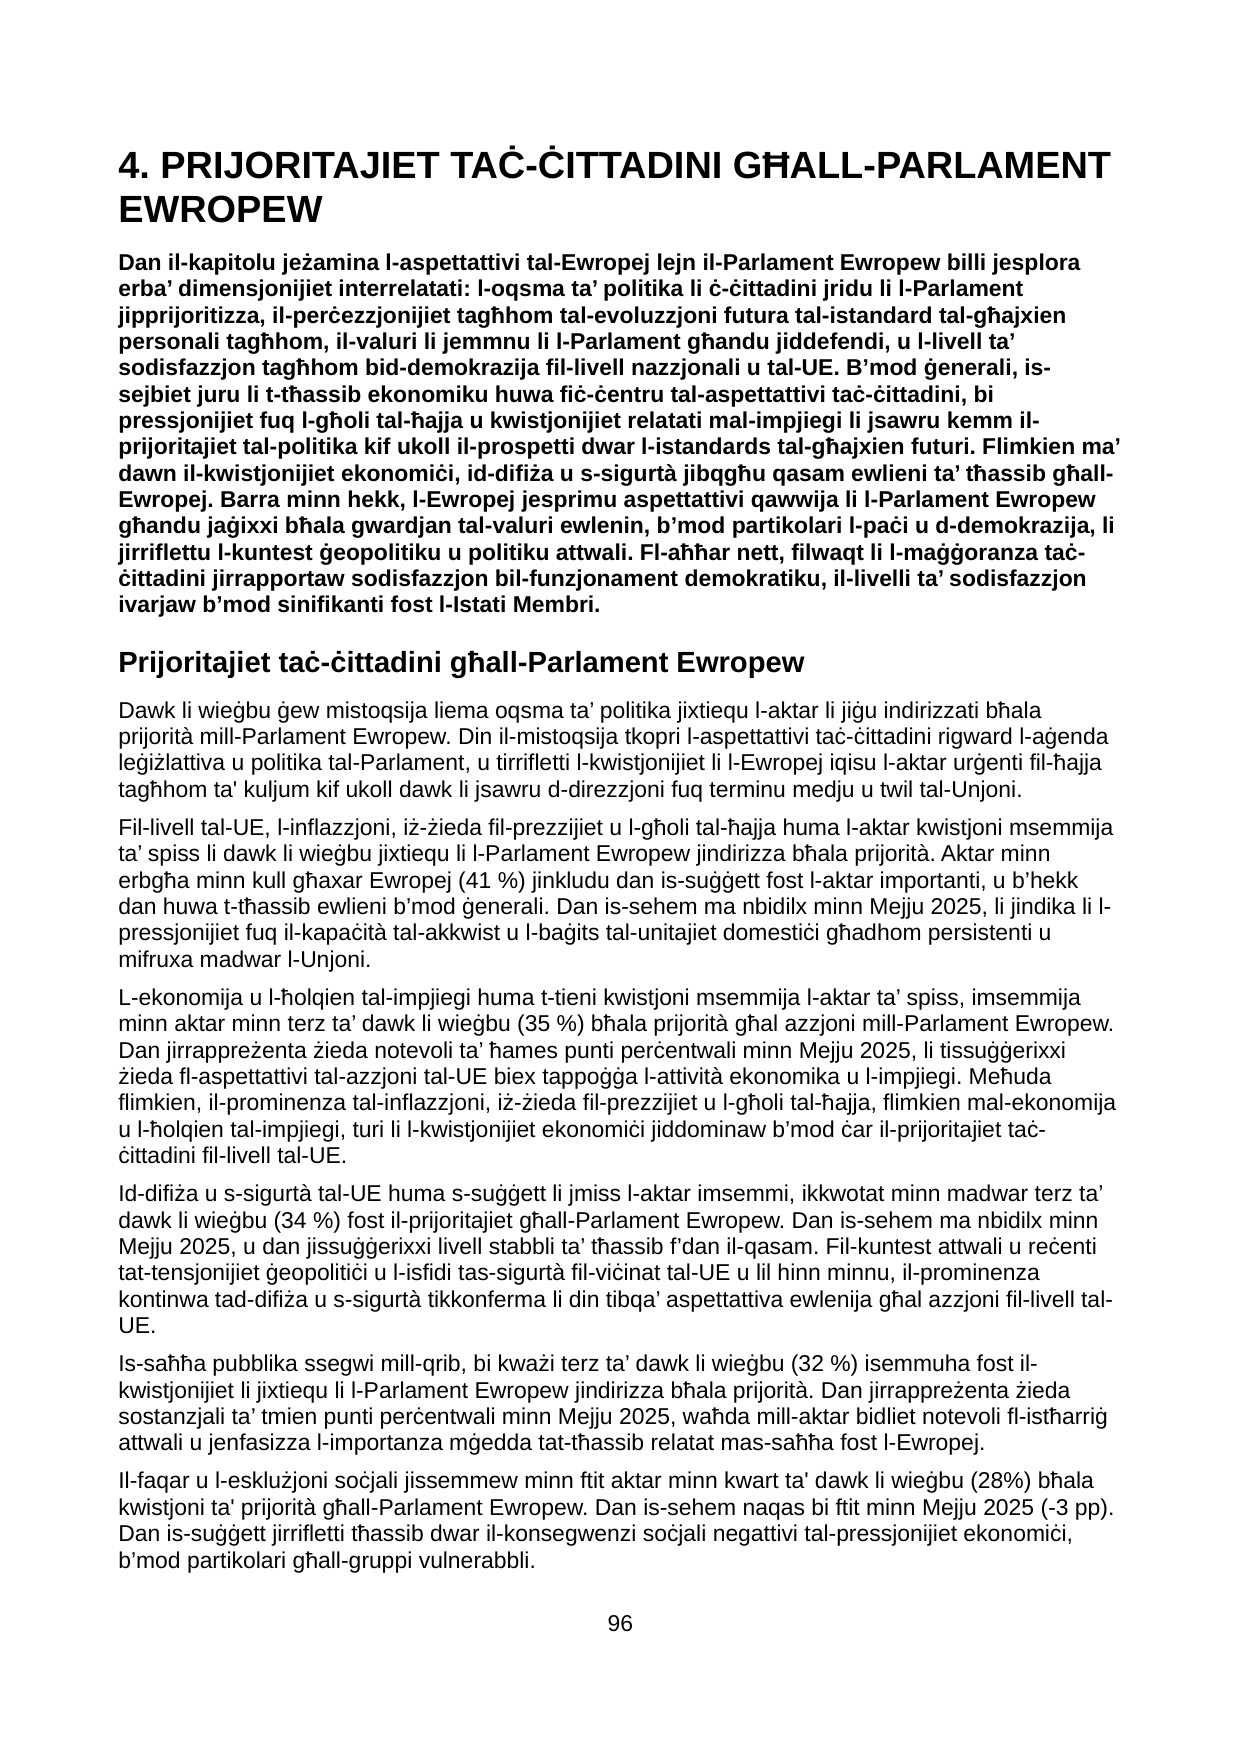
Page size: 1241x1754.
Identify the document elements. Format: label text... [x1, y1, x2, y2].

text Is-saħħa pubblika ssegwi mill-qrib, bi kważi terz ta’ dawk li wieġbu (32 %) isemmuha fost il-kwistjonijiet li jixtiequ li l-Parlament Ewropew jindirizza bħala prijorità. Dan jirrappreżenta żieda sostanzjali ta’ tmien punti perċentwali minn Mejju 2025, waħda mill-aktar bidliet notevoli fl-istħarriġ attwali u jenfasizza l-importanza mġedda tat-tħassib relatat mas-saħħa fost l-Ewropej. [118, 1350, 1122, 1456]
text Fil-livell tal-UE, l-inflazzjoni, iż-żieda fil-prezzijiet u l-għoli tal-ħajja huma l-aktar kwistjoni msemmija ta’ spiss li dawk li wieġbu jixtiequ li l-Parlament Ewropew jindirizza bħala prijorità. Aktar minn erbgħa minn kull għaxar Ewropej (41 %) jinkludu dan is-suġġett fost l-aktar importanti, u b’hekk dan huwa t-tħassib ewlieni b’mod ġenerali. Dan is-sehem ma nbidilx minn Mejju 2025, li jindika li l-pressjonijiet fuq il-kapaċità tal-akkwist u l-baġits tal-unitajiet domestiċi għadhom persistenti u mifruxa madwar l-Unjoni. [118, 814, 1122, 972]
subtitle 4. PRIJORITAJIET TAĊ-ĊITTADINI GĦALL-PARLAMENT EWROPEW [118, 143, 1122, 230]
text Dan il-kapitolu jeżamina l-aspettattivi tal-Ewropej lejn il-Parlament Ewropew billi jesplora erba’ dimensjonijiet interrelatati: l-oqsma ta’ politika li ċ-ċittadini jridu li l-Parlament jipprijoritizza, il-perċezzjonijiet tagħhom tal-evoluzzjoni futura tal-istandard tal-għajxien personali tagħhom, il-valuri li jemmnu li l-Parlament għandu jiddefendi, u l-livell ta’ sodisfazzjon tagħhom bid-demokrazija fil-livell nazzjonali u tal-UE. B’mod ġenerali, is-sejbiet juru li t-tħassib ekonomiku huwa fiċ-ċentru tal-aspettattivi taċ-ċittadini, bi pressjonijiet fuq l-għoli tal-ħajja u kwistjonijiet relatati mal-impjiegi li jsawru kemm il-prijoritajiet tal-politika kif ukoll il-prospetti dwar l-istandards tal-għajxien futuri. Flimkien ma’ dawn il-kwistjonijiet ekonomiċi, id-difiża u s-sigurtà jibqgħu qasam ewlieni ta’ tħassib għall-Ewropej. Barra minn hekk, l-Ewropej jesprimu aspettattivi qawwija li l-Parlament Ewropew għandu jaġixxi bħala gwardjan tal-valuri ewlenin, b’mod partikolari l-paċi u d-demokrazija, li jirriflettu l-kuntest ġeopolitiku u politiku attwali. Fl-aħħar nett, filwaqt li l-maġġoranza taċ-ċittadini jirrapportaw sodisfazzjon bil-funzjonament demokratiku, il-livelli ta’ sodisfazzjon ivarjaw b’mod sinifikanti fost l-Istati Membri. [118, 249, 1122, 618]
subtitle Prijoritajiet taċ-ċittadini għall-Parlament Ewropew [118, 644, 1122, 678]
text Il-faqar u l-esklużjoni soċjali jissemmew minn ftit aktar minn kwart ta' dawk li wieġbu (28%) bħala kwistjoni ta' prijorità għall-Parlament Ewropew. Dan is-sehem naqas bi ftit minn Mejju 2025 (-3 pp). Dan is-suġġett jirrifletti tħassib dwar il-konsegwenzi soċjali negattivi tal-pressjonijiet ekonomiċi, b’mod partikolari għall-gruppi vulnerabbli. [118, 1467, 1122, 1573]
text L-ekonomija u l-ħolqien tal-impjiegi huma t-tieni kwistjoni msemmija l-aktar ta’ spiss, imsemmija minn aktar minn terz ta’ dawk li wieġbu (35 %) bħala prijorità għal azzjoni mill-Parlament Ewropew. Dan jirrappreżenta żieda notevoli ta’ ħames punti perċentwali minn Mejju 2025, li tissuġġerixxi żieda fl-aspettattivi tal-azzjoni tal-UE biex tappoġġa l-attività ekonomika u l-impjiegi. Meħuda flimkien, il-prominenza tal-inflazzjoni, iż-żieda fil-prezzijiet u l-għoli tal-ħajja, flimkien mal-ekonomija u l-ħolqien tal-impjiegi, turi li l-kwistjonijiet ekonomiċi jiddominaw b’mod ċar il-prijoritajiet taċ-ċittadini fil-livell tal-UE. [118, 984, 1122, 1168]
text Dawk li wieġbu ġew mistoqsija liema oqsma ta’ politika jixtiequ l-aktar li jiġu indirizzati bħala prijorità mill-Parlament Ewropew. Din il-mistoqsija tkopri l-aspettattivi taċ-ċittadini rigward l-aġenda leġiżlattiva u politika tal-Parlament, u tirrifletti l-kwistjonijiet li l-Ewropej iqisu l-aktar urġenti fil-ħajja tagħhom ta' kuljum kif ukoll dawk li jsawru d-direzzjoni fuq terminu medju u twil tal-Unjoni. [118, 697, 1122, 802]
text Id-difiża u s-sigurtà tal-UE huma s-suġġett li jmiss l-aktar imsemmi, ikkwotat minn madwar terz ta’ dawk li wieġbu (34 %) fost il-prijoritajiet għall-Parlament Ewropew. Dan is-sehem ma nbidilx minn Mejju 2025, u dan jissuġġerixxi livell stabbli ta’ tħassib f’dan il-qasam. Fil-kuntest attwali u reċenti tat-tensjonijiet ġeopolitiċi u l-isfidi tas-sigurtà fil-viċinat tal-UE u lil hinn minnu, il-prominenza kontinwa tad-difiża u s-sigurtà tikkonferma li din tibqa’ aspettattiva ewlenija għal azzjoni fil-livell tal-UE. [118, 1180, 1122, 1338]
